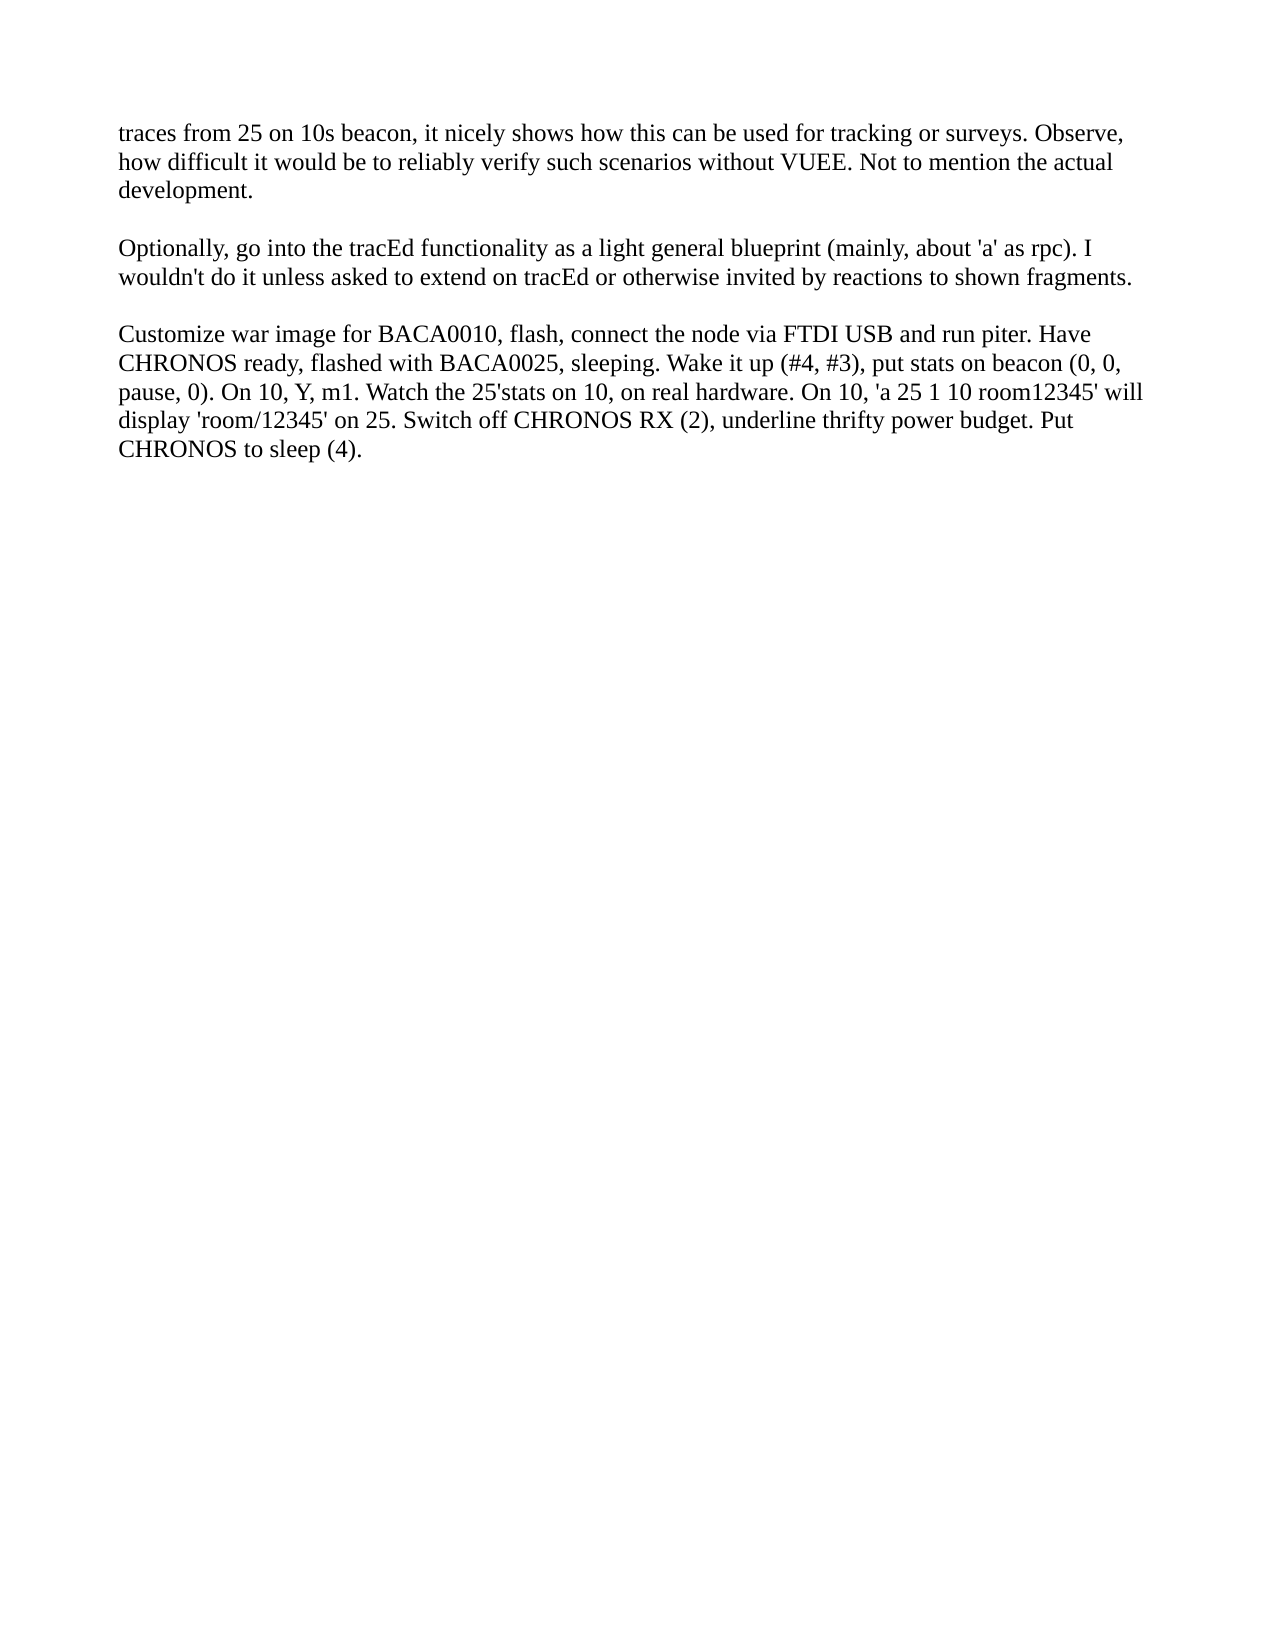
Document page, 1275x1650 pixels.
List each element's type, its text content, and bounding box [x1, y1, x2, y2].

text Optionally, go into the tracEd functionality as a light general blueprint (mainly, about 'a' as rpc). I wouldn't do it unless asked to extend on tracEd or otherwise invited by reactions to shown fragments. [118, 233, 1157, 291]
text Customize war image for BACA0010, flash, connect the node via FTDI USB and run piter. Have CHRONOS ready, flashed with BACA0025, sleeping. Wake it up (#4, #3), put stats on beacon (0, 0, pause, 0). On 10, Y, m1. Watch the 25'stats on 10, on real hardware. On 10, 'a 25 1 10 room12345' will display 'room/12345' on 25. Switch off CHRONOS RX (2), underline thrifty power budget. Put CHRONOS to sleep (4). [118, 319, 1157, 463]
text traces from 25 on 10s beacon, it nicely shows how this can be used for tracking or surveys. Observe, how difficult it would be to reliably verify such scenarios without VUEE. Not to mention the actual development. [118, 118, 1157, 204]
